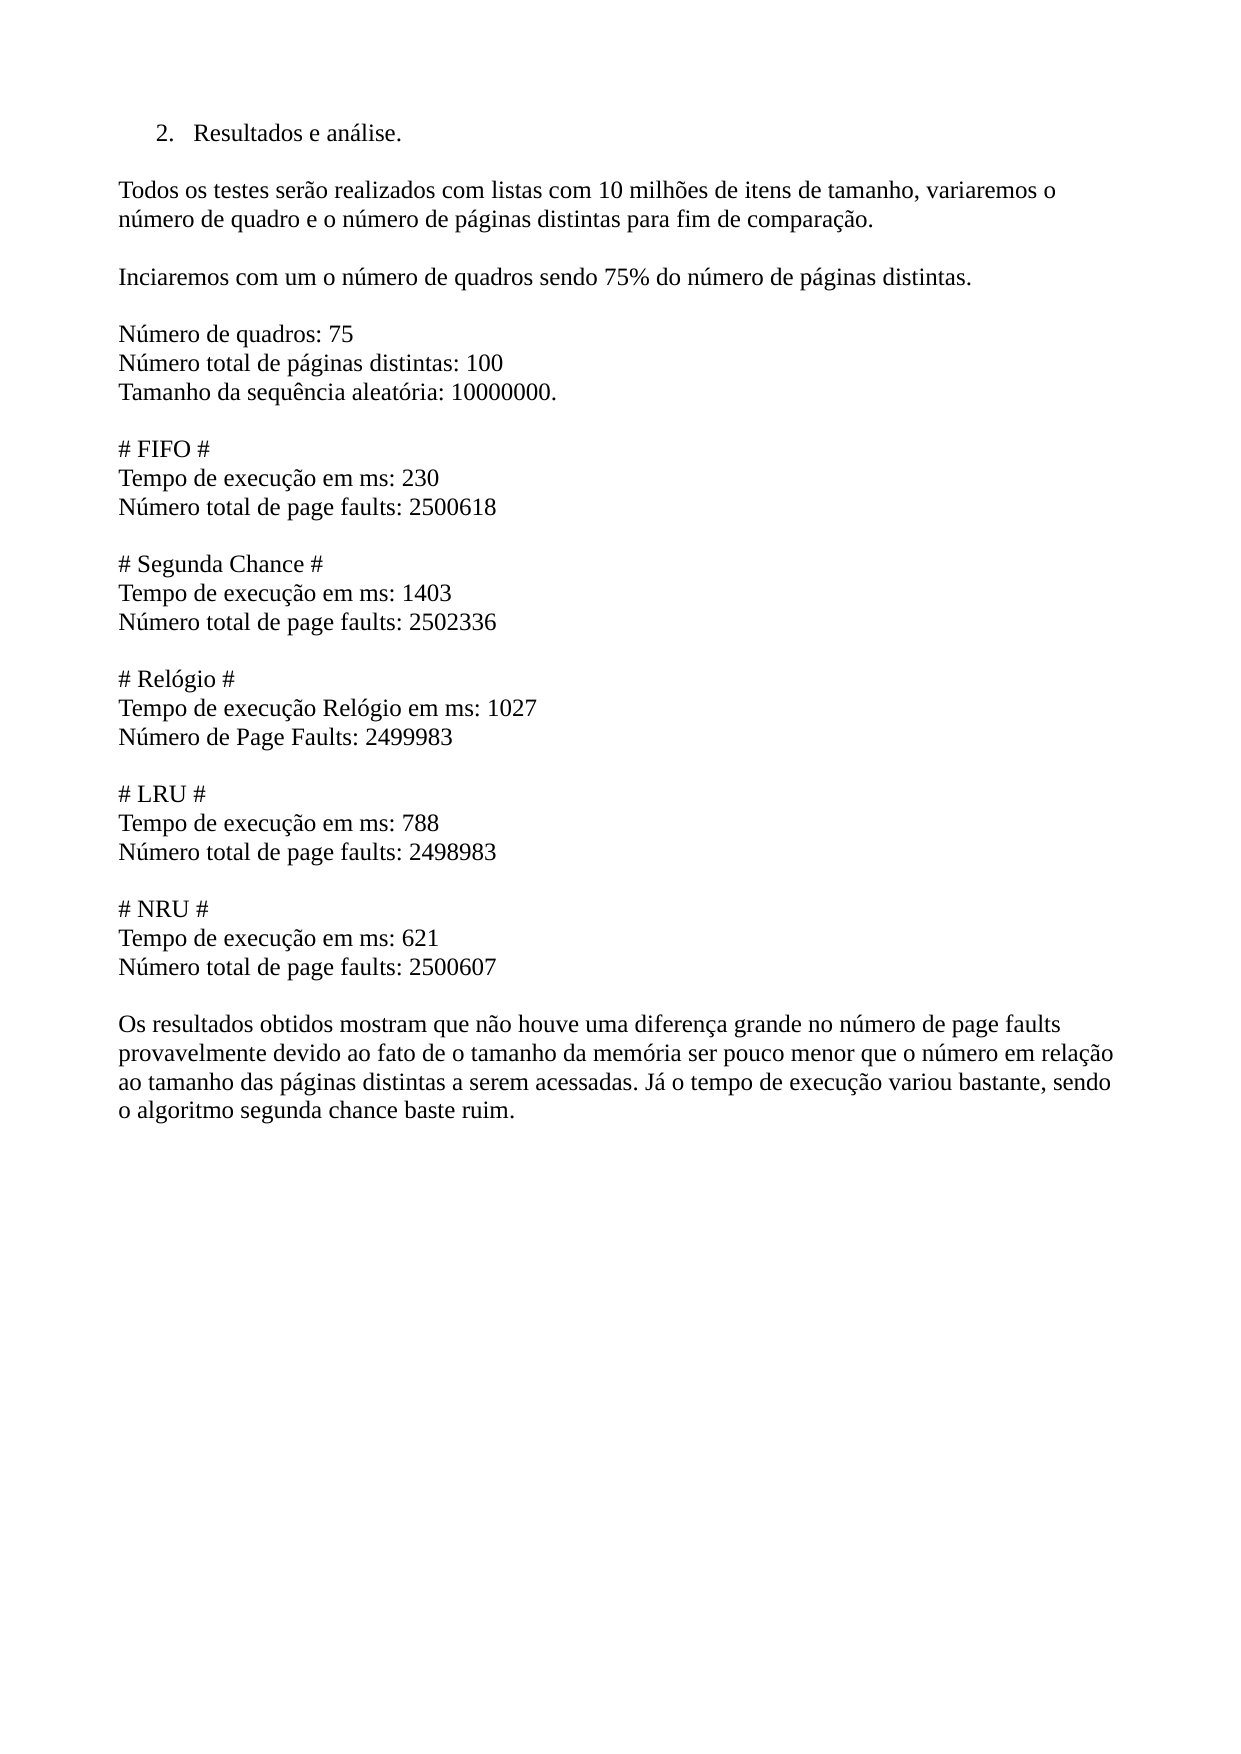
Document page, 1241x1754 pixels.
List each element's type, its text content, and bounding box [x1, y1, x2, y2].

text # FIFO # [118, 434, 1122, 463]
text # LRU # [118, 779, 1122, 808]
text Número total de page faults: 2500618 [118, 492, 1122, 521]
text # Relógio # [118, 664, 1122, 693]
text # NRU # [118, 894, 1122, 923]
text Tempo de execução em ms: 1403 [118, 578, 1122, 607]
text Tempo de execução Relógio em ms: 1027 [118, 693, 1122, 722]
text Tamanho da sequência aleatória: 10000000. [118, 377, 1122, 406]
text Número total de page faults: 2500607 [118, 952, 1122, 981]
text # Segunda Chance # [118, 549, 1122, 578]
text Tempo de execução em ms: 621 [118, 923, 1122, 952]
text Os resultados obtidos mostram que não houve uma diferença grande no número de page faults provavelmente devido ao fato de o tamanho da memória ser pouco menor que o número em relação ao tamanho das páginas distintas a serem acessadas. Já o tempo de execução variou bastante, sendo o algoritmo segunda chance baste ruim. [118, 1009, 1122, 1124]
text Número de Page Faults: 2499983 [118, 722, 1122, 751]
text Tempo de execução em ms: 788 [118, 808, 1122, 837]
text Tempo de execução em ms: 230 [118, 463, 1122, 492]
text Inciaremos com um o número de quadros sendo 75% do número de páginas distintas. [118, 262, 1122, 291]
text Número total de páginas distintas: 100 [118, 348, 1122, 377]
text Número total de page faults: 2502336 [118, 607, 1122, 636]
text Todos os testes serão realizados com listas com 10 milhões de itens de tamanho, variaremos o número de quadro e o número de páginas distintas para fim de comparação. [118, 176, 1122, 233]
text Número de quadros: 75 [118, 319, 1122, 348]
text Número total de page faults: 2498983 [118, 837, 1122, 866]
list Resultados e análise. [156, 118, 1122, 147]
